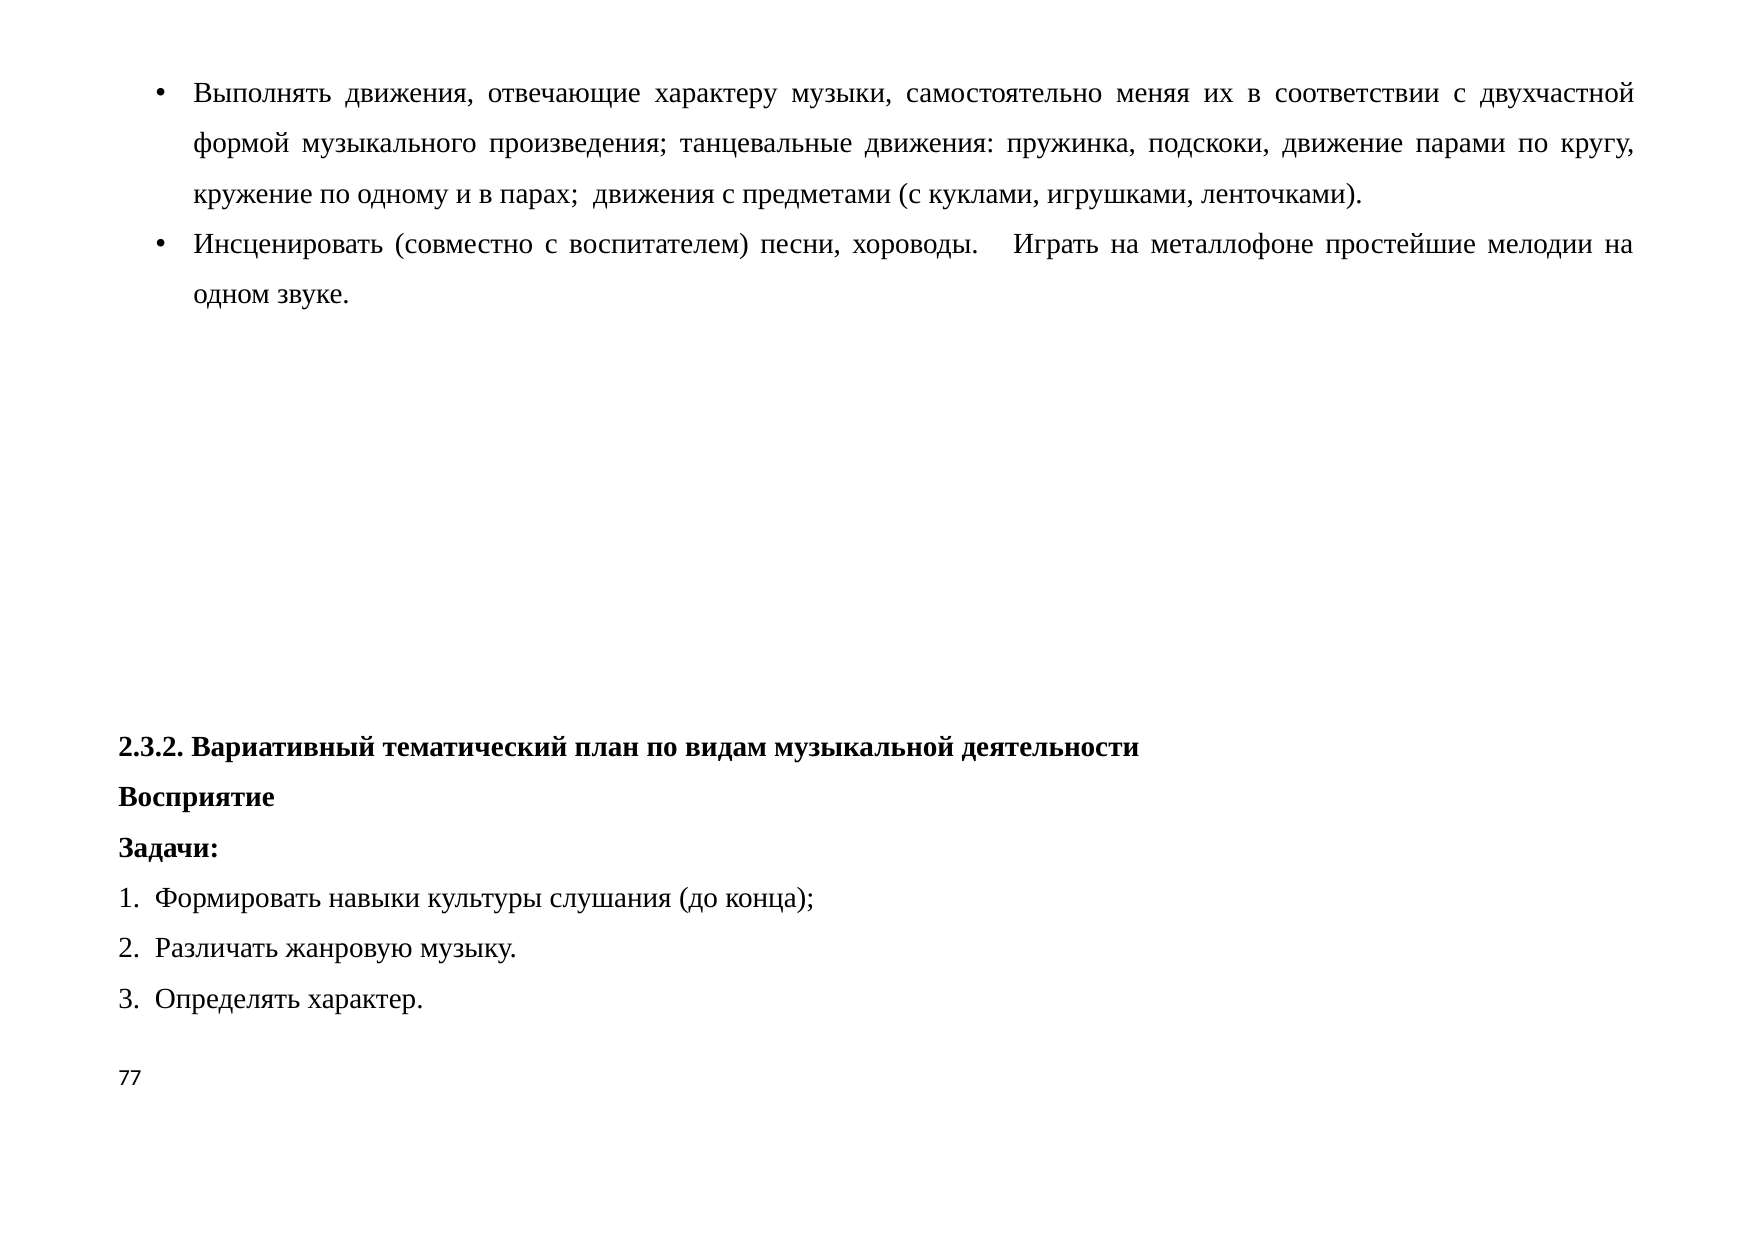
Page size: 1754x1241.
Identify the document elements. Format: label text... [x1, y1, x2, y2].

text 2. Различать жанровую музыку. [118, 931, 1636, 964]
list Инсценировать (совместно с воспитателем) песни, хороводы. Играть на металлофоне простейшие мелодии на одном звуке. [156, 226, 1636, 310]
text 3. Определять характер. [118, 981, 1636, 1014]
list Выполнять движения, отвечающие характеру музыки, самостоятельно меняя их в соответствии с двухчастной формой музыкального произведения; танцевальные движения: пружинка, подскоки, движение парами по кругу, кружение по одному и в парах; движения с предметами (с куклами, игрушками, ленточками). [156, 75, 1636, 209]
text Восприятие [118, 779, 1636, 813]
text Задачи: [118, 830, 1636, 863]
text 2.3.2. Вариативный тематический план по видам музыкальной деятельности [118, 729, 1636, 763]
text 1. Формировать навыки культуры слушания (до конца); [118, 880, 1636, 914]
